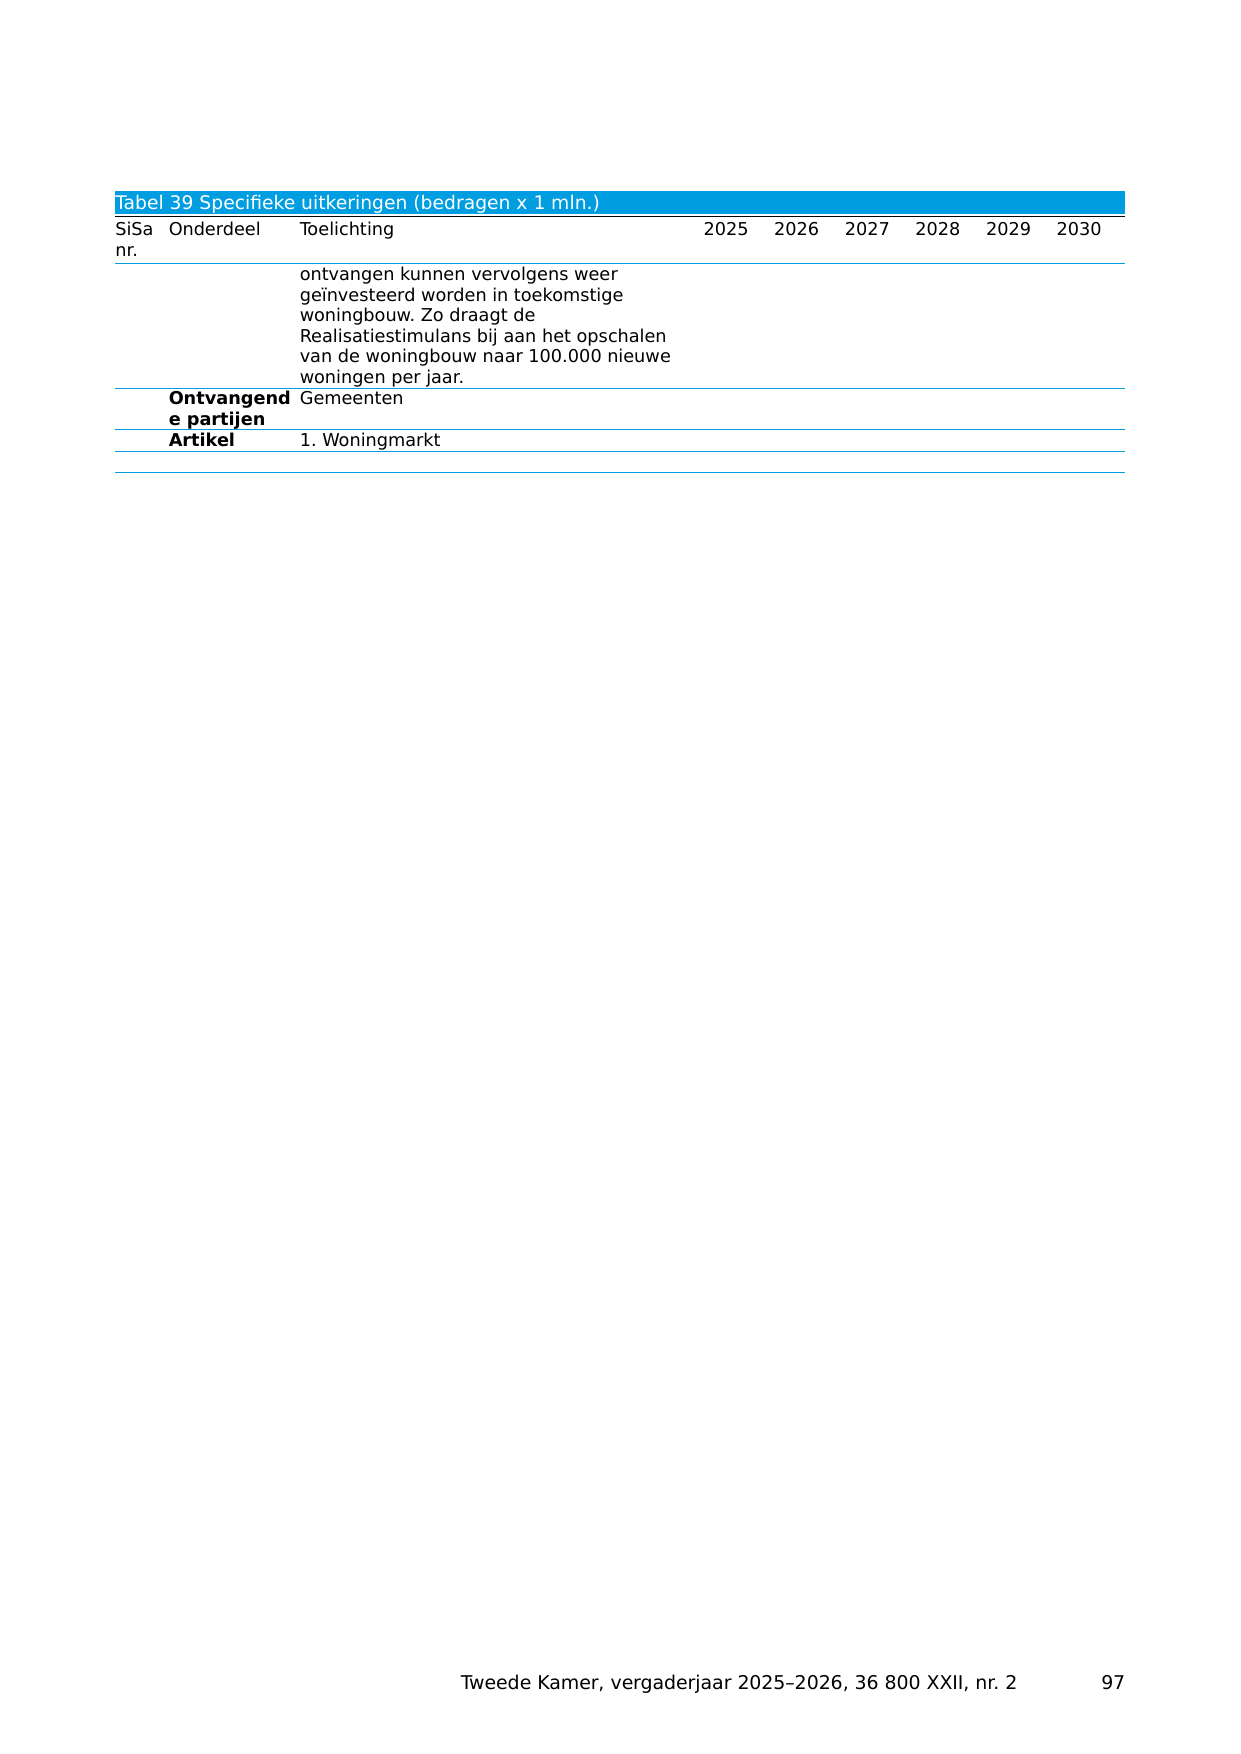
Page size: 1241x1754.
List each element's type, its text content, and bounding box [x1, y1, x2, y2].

table_cell [297, 452, 700, 472]
table_cell 1. Woningmarkt [297, 430, 700, 451]
table_cell [166, 452, 297, 472]
table_cell Ontvangende partijen [166, 389, 297, 429]
table_cell [771, 452, 842, 472]
table_cell [115, 389, 166, 429]
table_cell [983, 264, 1053, 388]
table_cell [115, 452, 166, 472]
table_cell 2028 [912, 217, 983, 263]
table_cell [166, 264, 297, 388]
table_cell [912, 264, 983, 388]
table_cell [1054, 452, 1125, 472]
table_cell [912, 430, 983, 451]
table_cell Gemeenten [297, 389, 700, 429]
table_cell [912, 389, 983, 429]
table_cell [983, 430, 1053, 451]
table_cell Toelichting [297, 217, 700, 263]
table_cell [771, 430, 842, 451]
table_cell [912, 452, 983, 472]
table_cell ontvangen kunnen vervolgens weer geïnvesteerd worden in toekomstige woningbouw. Zo draagt de Realisatiestimulans bij aan het opschalen van de woningbouw naar 100.000 nieuwe woningen per jaar. [297, 264, 700, 388]
table_cell [1054, 430, 1125, 451]
table_cell 2029 [983, 217, 1053, 263]
table_cell [983, 389, 1053, 429]
table_cell [842, 264, 912, 388]
table_cell [1054, 389, 1125, 429]
table_cell 2025 [700, 217, 771, 263]
table_cell 2030 [1054, 217, 1125, 263]
table_cell [842, 452, 912, 472]
table_cell [771, 389, 842, 429]
table_cell [983, 452, 1053, 472]
table_cell [115, 264, 166, 388]
table_cell [700, 452, 771, 472]
table_cell [700, 430, 771, 451]
table_cell Artikel [166, 430, 297, 451]
table_cell 2026 [771, 217, 842, 263]
table_cell 2027 [842, 217, 912, 263]
table_cell SiSa nr. [115, 217, 166, 263]
table_cell [842, 389, 912, 429]
table_cell [700, 389, 771, 429]
table_cell [842, 430, 912, 451]
table_cell [771, 264, 842, 388]
table_cell [700, 264, 771, 388]
table_cell [115, 430, 166, 451]
table_cell Onderdeel [166, 217, 297, 263]
table_cell [1054, 264, 1125, 388]
